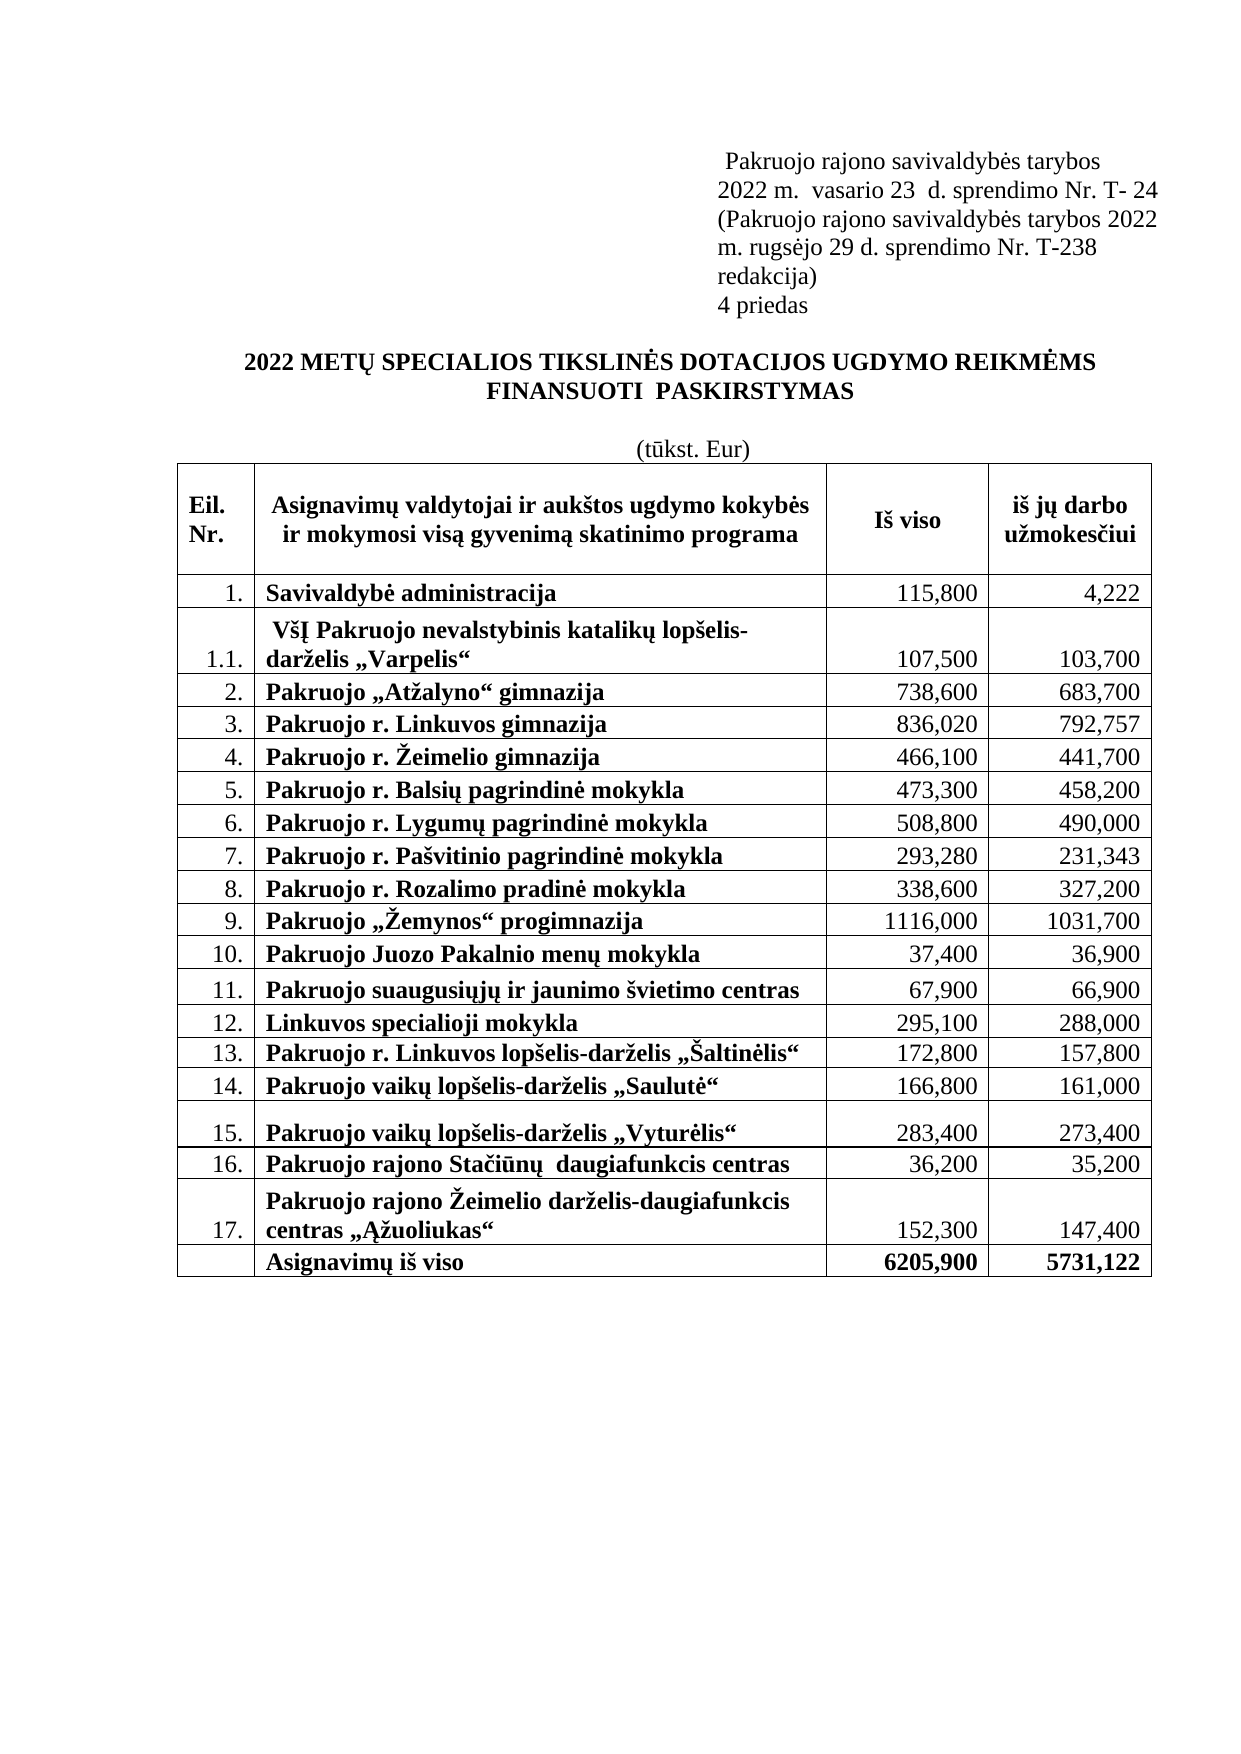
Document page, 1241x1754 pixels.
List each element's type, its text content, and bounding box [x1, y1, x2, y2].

table_cell Pakruojo r. Žeimelio gimnazija [255, 739, 826, 771]
table_cell 15. [178, 1101, 254, 1146]
table_cell Pakruojo Juozo Pakalnio menų mokykla [255, 936, 826, 968]
table_cell 231,343 [989, 838, 1151, 869]
table_cell 14. [178, 1068, 254, 1099]
table_cell VšĮ Pakruojo nevalstybinis katalikų lopšelis-darželis „Varpelis“ [255, 608, 826, 673]
table_cell 288,000 [989, 1005, 1151, 1037]
table_cell 3. [178, 707, 254, 738]
table_cell 490,000 [989, 805, 1151, 837]
table_cell 6205,900 [827, 1245, 988, 1276]
table_cell 327,200 [989, 871, 1151, 902]
table_cell 8. [178, 871, 254, 902]
table_cell 283,400 [827, 1101, 988, 1146]
table_cell 683,700 [989, 674, 1151, 706]
table_cell [189, 405, 267, 434]
table_cell 1.1. [178, 608, 254, 673]
table_cell 172,800 [827, 1038, 988, 1067]
table_cell 738,600 [827, 674, 988, 706]
table_cell Asignavimų iš viso [255, 1245, 826, 1276]
table_header iš jų darbo užmokesčiui [989, 464, 1151, 574]
table_cell Linkuvos specialioji mokykla [255, 1005, 826, 1037]
table_cell 11. [178, 969, 254, 1004]
table_cell 13. [178, 1038, 254, 1067]
table_cell 7. [178, 838, 254, 869]
table_cell Pakruojo rajono Žeimelio darželis-daugiafunkcis centras „Ąžuoliukas“ [255, 1179, 826, 1243]
table_cell Pakruojo vaikų lopšelis-darželis „Saulutė“ [255, 1068, 826, 1099]
table_cell 836,020 [827, 707, 988, 738]
table_cell Savivaldybė administracija [255, 575, 826, 607]
text Pakruojo rajono savivaldybės tarybos [312, 146, 1181, 175]
table_cell Pakruojo „Atžalyno“ gimnazija [255, 674, 826, 706]
table_cell 37,400 [827, 936, 988, 968]
table_cell Pakruojo r. Linkuvos gimnazija [255, 707, 826, 738]
table_cell 9. [178, 904, 254, 935]
table_cell [267, 405, 1152, 434]
table_header Eil. Nr. [178, 464, 254, 574]
table_cell 5731,122 [989, 1245, 1151, 1276]
table_cell 6. [178, 805, 254, 837]
table_cell 35,200 [989, 1148, 1151, 1178]
table_cell 12. [178, 1005, 254, 1037]
table_cell 161,000 [989, 1068, 1151, 1099]
table_cell 103,700 [989, 608, 1151, 673]
text (tūkst. Eur) [177, 434, 1181, 463]
table_cell 115,800 [827, 575, 988, 607]
table_cell Pakruojo rajono Stačiūnų daugiafunkcis centras [255, 1148, 826, 1178]
table_cell 152,300 [827, 1179, 988, 1243]
table_cell Pakruojo r. Rozalimo pradinė mokykla [255, 871, 826, 902]
text 4 priedas [717, 290, 1181, 319]
table_cell 273,400 [989, 1101, 1151, 1146]
table_cell 792,757 [989, 707, 1151, 738]
table_header 2022 METŲ SPECIALIOS TIKSLINĖS DOTACIJOS UGDYMO REIKMĖMS FINANSUOTI PASKIRSTYMAS [189, 348, 1152, 405]
table_cell 157,800 [989, 1038, 1151, 1067]
table_cell 338,600 [827, 871, 988, 902]
table_cell 473,300 [827, 772, 988, 804]
table_cell 17. [178, 1179, 254, 1243]
table_cell Pakruojo r. Linkuvos lopšelis-darželis „Šaltinėlis“ [255, 1038, 826, 1067]
table_cell 36,900 [989, 936, 1151, 968]
table_cell 67,900 [827, 969, 988, 1004]
table_cell 4,222 [989, 575, 1151, 607]
text (Pakruojo rajono savivaldybės tarybos 2022 m. rugsėjo 29 d. sprendimo Nr. T-238 [717, 204, 1181, 261]
table_cell [178, 1245, 254, 1276]
table_cell Pakruojo vaikų lopšelis-darželis „Vyturėlis“ [255, 1101, 826, 1146]
table_cell 16. [178, 1148, 254, 1178]
table_cell Pakruojo suaugusiųjų ir jaunimo švietimo centras [255, 969, 826, 1004]
table_cell 36,200 [827, 1148, 988, 1178]
table_header Iš viso [827, 464, 988, 574]
table_cell 147,400 [989, 1179, 1151, 1243]
table_cell 10. [178, 936, 254, 968]
table_cell 4. [178, 739, 254, 771]
table_cell 66,900 [989, 969, 1151, 1004]
table_cell Pakruojo r. Pašvitinio pagrindinė mokykla [255, 838, 826, 869]
table_cell 293,280 [827, 838, 988, 869]
table_cell 466,100 [827, 739, 988, 771]
table_cell 166,800 [827, 1068, 988, 1099]
table_cell 508,800 [827, 805, 988, 837]
table_cell Pakruojo r. Lygumų pagrindinė mokykla [255, 805, 826, 837]
table_cell 295,100 [827, 1005, 988, 1037]
text redakcija) [717, 261, 1181, 290]
table_cell Pakruojo „Žemynos“ progimnazija [255, 904, 826, 935]
table_cell 441,700 [989, 739, 1151, 771]
table_cell 458,200 [989, 772, 1151, 804]
table_cell 1. [178, 575, 254, 607]
text 2022 m. vasario 23 d. sprendimo Nr. T- 24 [717, 175, 1181, 204]
table_cell 1116,000 [827, 904, 988, 935]
table_cell 1031,700 [989, 904, 1151, 935]
table_cell 2. [178, 674, 254, 706]
table_cell 5. [178, 772, 254, 804]
table_cell 107,500 [827, 608, 988, 673]
table_header Asignavimų valdytojai ir aukštos ugdymo kokybės ir mokymosi visą gyvenimą skatinimo programa [255, 464, 826, 574]
table_cell Pakruojo r. Balsių pagrindinė mokykla [255, 772, 826, 804]
